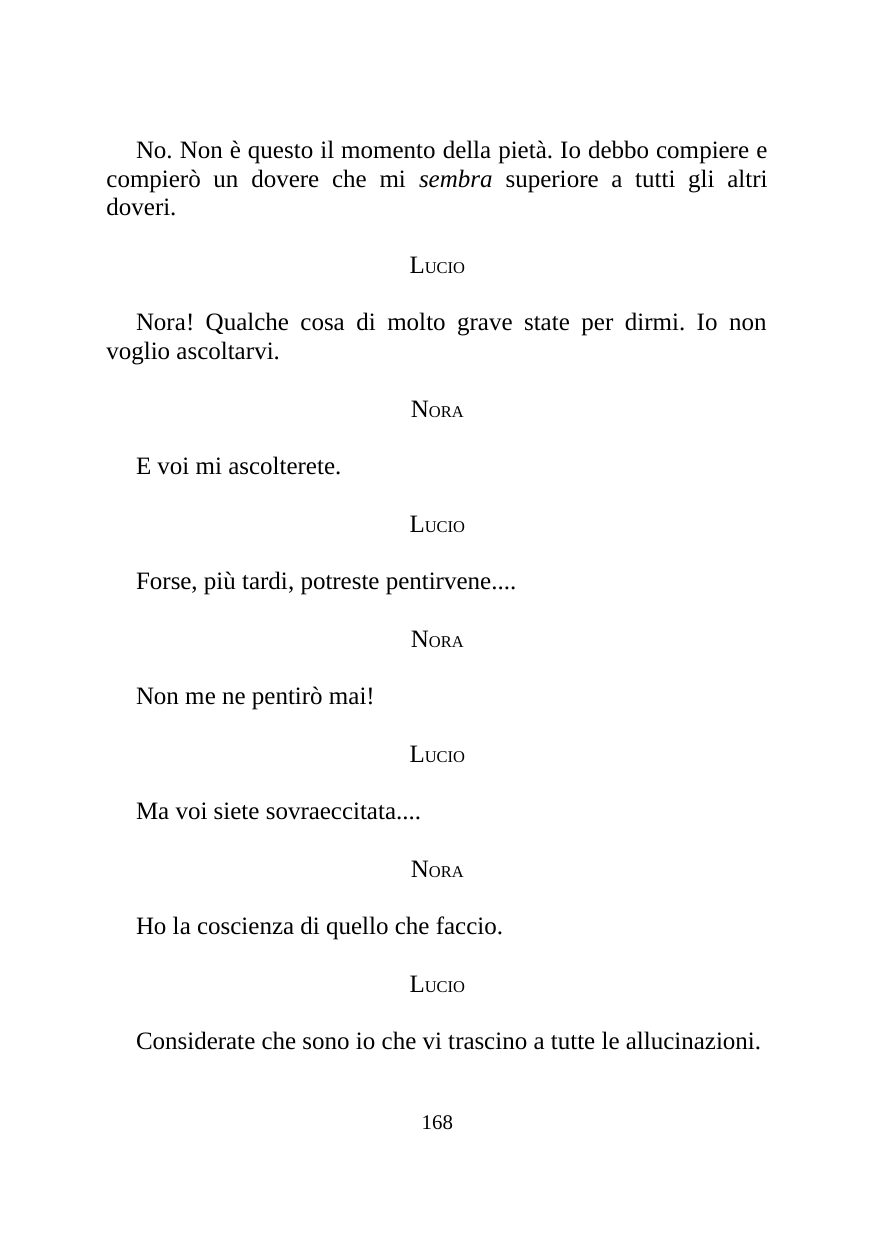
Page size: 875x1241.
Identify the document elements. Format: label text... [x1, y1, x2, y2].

text Nora! Qualche cosa di molto grave state per dirmi. Io non voglio ascoltarvi. [106, 307, 768, 365]
text Nora [106, 394, 768, 422]
text Lucio [106, 250, 768, 279]
text Non me ne pentirò mai! [106, 681, 768, 710]
text Considerate che sono io che vi trascino a tutte le allucinazioni. [106, 1026, 768, 1055]
text Lucio [106, 509, 768, 537]
text Lucio [106, 739, 768, 767]
text Ho la coscienza di quello che faccio. [106, 911, 768, 940]
text Forse, più tardi, potreste pentirvene.... [106, 566, 768, 595]
text No. Non è questo il momento della pietà. Io debbo compiere e compierò un dovere che mi sembra superiore a tutti gli altri doveri. [106, 135, 768, 221]
text Ma voi siete sovraeccitata.... [106, 796, 768, 825]
text Nora [106, 624, 768, 652]
text Nora [106, 854, 768, 882]
text Lucio [106, 969, 768, 997]
text E voi mi ascolterete. [106, 451, 768, 480]
